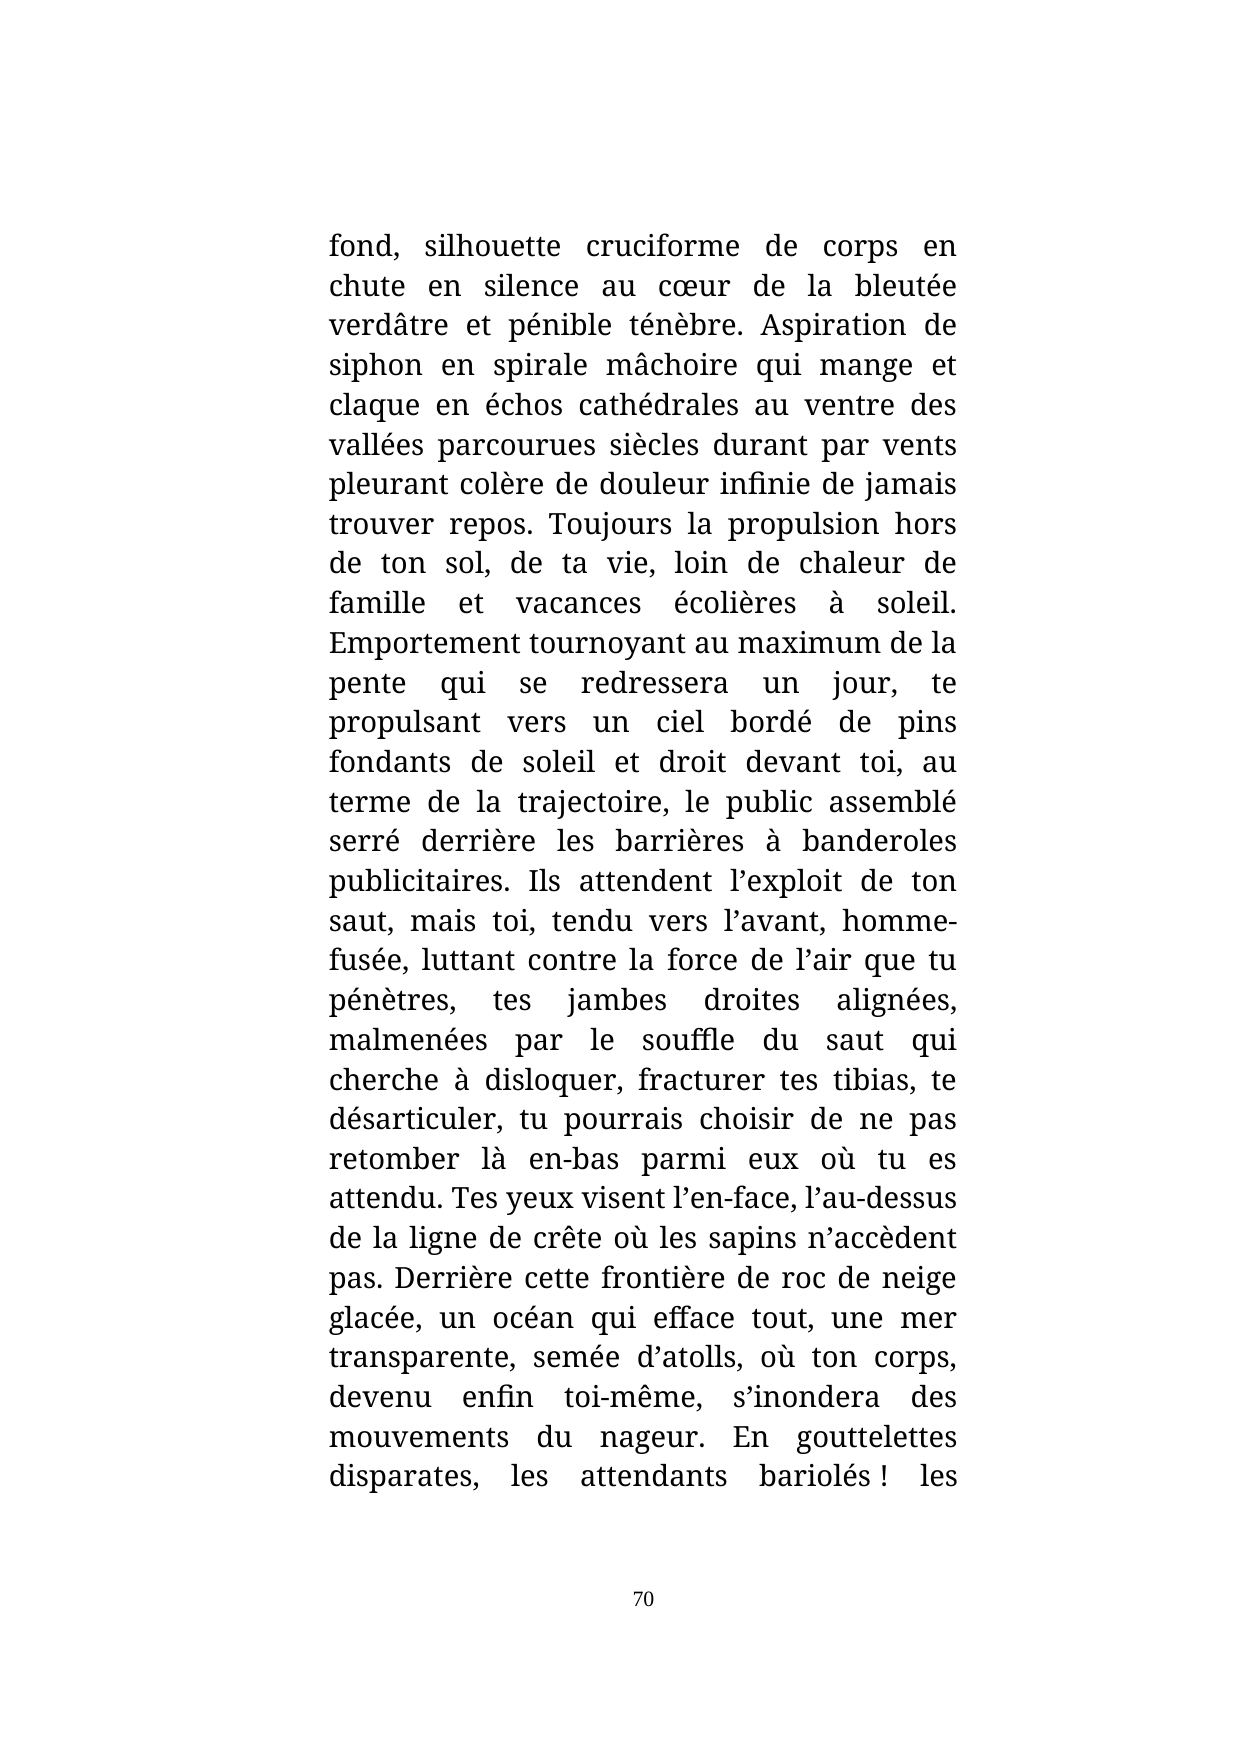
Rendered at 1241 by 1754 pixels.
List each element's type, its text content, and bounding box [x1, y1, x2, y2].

text fond, silhouette cruciforme de corps en chute en silence au cœur de la bleutée verdâtre et pénible ténèbre. Aspiration de siphon en spirale mâchoire qui mange et claque en échos cathédrales au ventre des vallées parcourues siècles durant par vents pleurant colère de douleur infinie de jamais trouver repos. Toujours la propulsion hors de ton sol, de ta vie, loin de chaleur de famille et vacances écolières à soleil. Emportement tournoyant au maximum de la pente qui se redressera un jour, te propulsant vers un ciel bordé de pins fondants de soleil et droit devant toi, au terme de la trajectoire, le public assemblé serré derrière les barrières à banderoles publicitaires. Ils attendent l’exploit de ton saut, mais toi, tendu vers l’avant, homme-fusée, luttant contre la force de l’air que tu pénètres, tes jambes droites alignées, malmenées par le souffle du saut qui cherche à disloquer, fracturer tes tibias, te désarticuler, tu pourrais choisir de ne pas retomber là en-bas parmi eux où tu es attendu. Tes yeux visent l’en-face, l’au-dessus de la ligne de crête où les sapins n’accèdent pas. Derrière cette frontière de roc de neige glacée, un océan qui efface tout, une mer transparente, semée d’atolls, où ton corps, devenu enfin toi-même, s’inondera des mouvements du nageur. En gouttelettes disparates, les attendants bariolés ! les [328, 225, 958, 1495]
